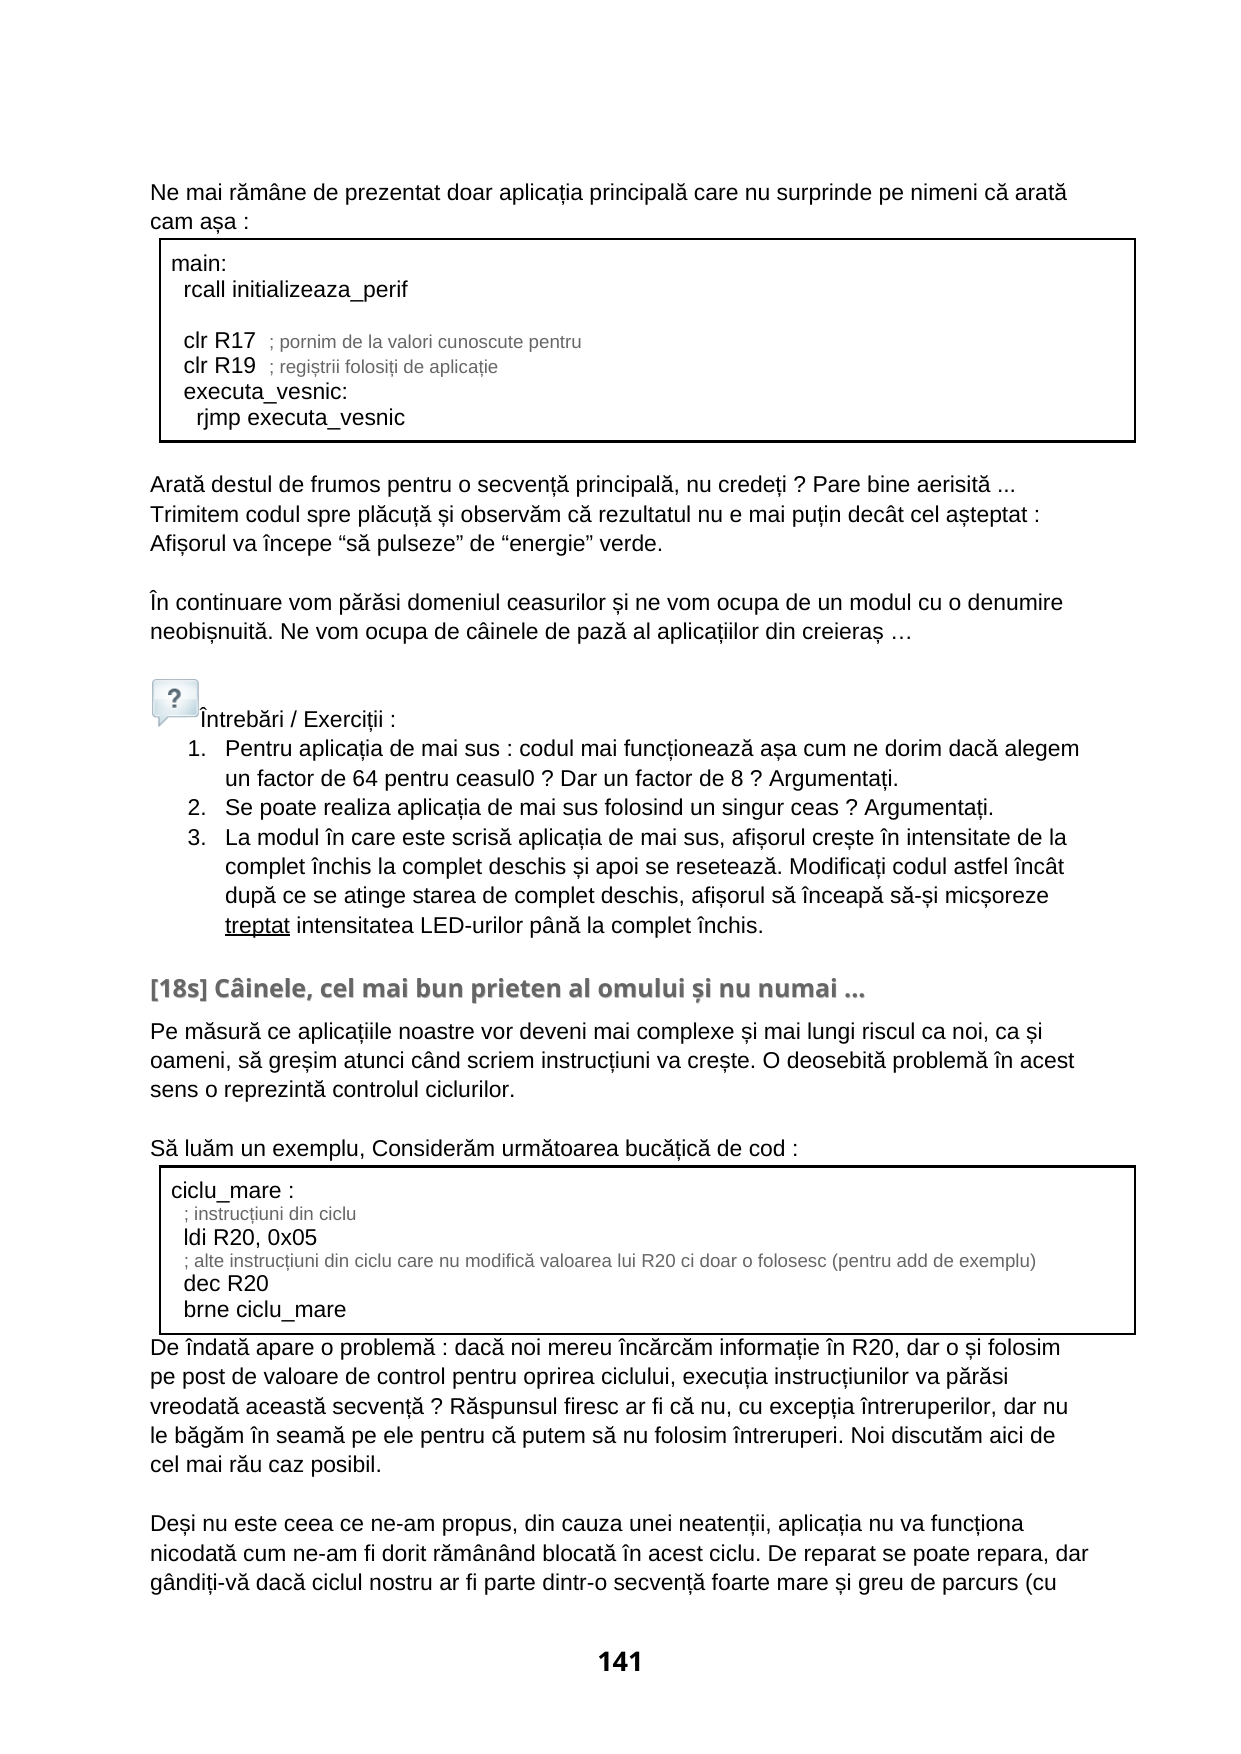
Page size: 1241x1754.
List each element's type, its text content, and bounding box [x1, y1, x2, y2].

text De îndată apare o problemă : dacă noi mereu încărcăm informație în R20, dar o și folosim pe post de valoare de control pentru oprirea ciclului, execuția instrucțiunilor va părăsi vreodată această secvență ? Răspunsul firesc ar fi că nu, cu excepția întreruperilor, dar nu le băgăm în seamă pe ele pentru că putem să nu folosim întreruperi. Noi discutăm aici de cel mai rău caz posibil. [150, 1335, 1091, 1478]
text Pe măsură ce aplicațiile noastre vor deveni mai complexe și mai lungi riscul ca noi, ca și oameni, să greșim atunci când scriem instrucțiuni va crește. O deosebită problemă în acest sens o reprezintă controlul ciclurilor. [150, 1018, 1091, 1103]
text Întrebări / Exerciții : [150, 703, 1091, 732]
text Să luăm un exemplu, Considerăm următoarea bucățică de cod : [150, 1136, 1091, 1162]
text Deși nu este ceea ce ne-am propus, din cauza unei neatenții, aplicația nu va funcționa nicodată cum ne-am fi dorit rămânând blocată în acest ciclu. De reparat se poate repara, dar gândiți-vă dacă ciclul nostru ar fi parte dintr-o secvență foarte mare și greu de parcurs (cu [150, 1511, 1091, 1595]
list La modul în care este scrisă aplicația de mai sus, afișorul crește în intensitate de la complet închis la complet deschis și apoi se resetează. Modificați codul astfel încât după ce se atinge starea de complet deschis, afișorul să înceapă să-și micșoreze treptat intensitatea LED-urilor până la complet închis. [187, 824, 1091, 938]
text Arată destul de frumos pentru o secvență principală, nu credeți ? Pare bine aerisită ... [150, 472, 1091, 497]
list Pentru aplicația de mai sus : codul mai funcționează așa cum ne dorim dacă alegem un factor de 64 pentru ceasul0 ? Dar un factor de 8 ? Argumentați. [187, 736, 1091, 791]
table_header main: rcall initializeaza_perif clr R17 ; pornim de la valori cunoscute pentru clr R19 ; regiștrii folosiți de aplicație executa_vesnic: rjmp executa_vesnic [161, 240, 1134, 440]
text Ne mai rămâne de prezentat doar aplicația principală care nu surprinde pe nimeni că arată cam așa : [150, 179, 1091, 234]
table_header ciclu_mare : ; instrucțiuni din ciclu ldi R20, 0x05 ; alte instrucțiuni din ciclu care nu modifică valoarea lui R20 ci doar o folosesc (pentru add de exemplu) dec R20 brne ciclu_mare [161, 1168, 1134, 1333]
text În continuare vom părăsi domeniul ceasurilor și ne vom ocupa de un modul cu o denumire neobișnuită. Ne vom ocupa de câinele de pază al aplicațiilor din creieraș … [150, 589, 1091, 644]
text Trimitem codul spre plăcuță și observăm că rezultatul nu e mai puțin decât cel așteptat : Afișorul va începe “să pulseze” de “energie” verde. [150, 501, 1091, 556]
list Se poate realiza aplicația de mai sus folosind un singur ceas ? Argumentați. [187, 795, 1091, 821]
subtitle [18s] Câinele, cel mai bun prieten al omului și nu numai ... [150, 971, 1091, 1005]
picture [150, 677, 200, 728]
